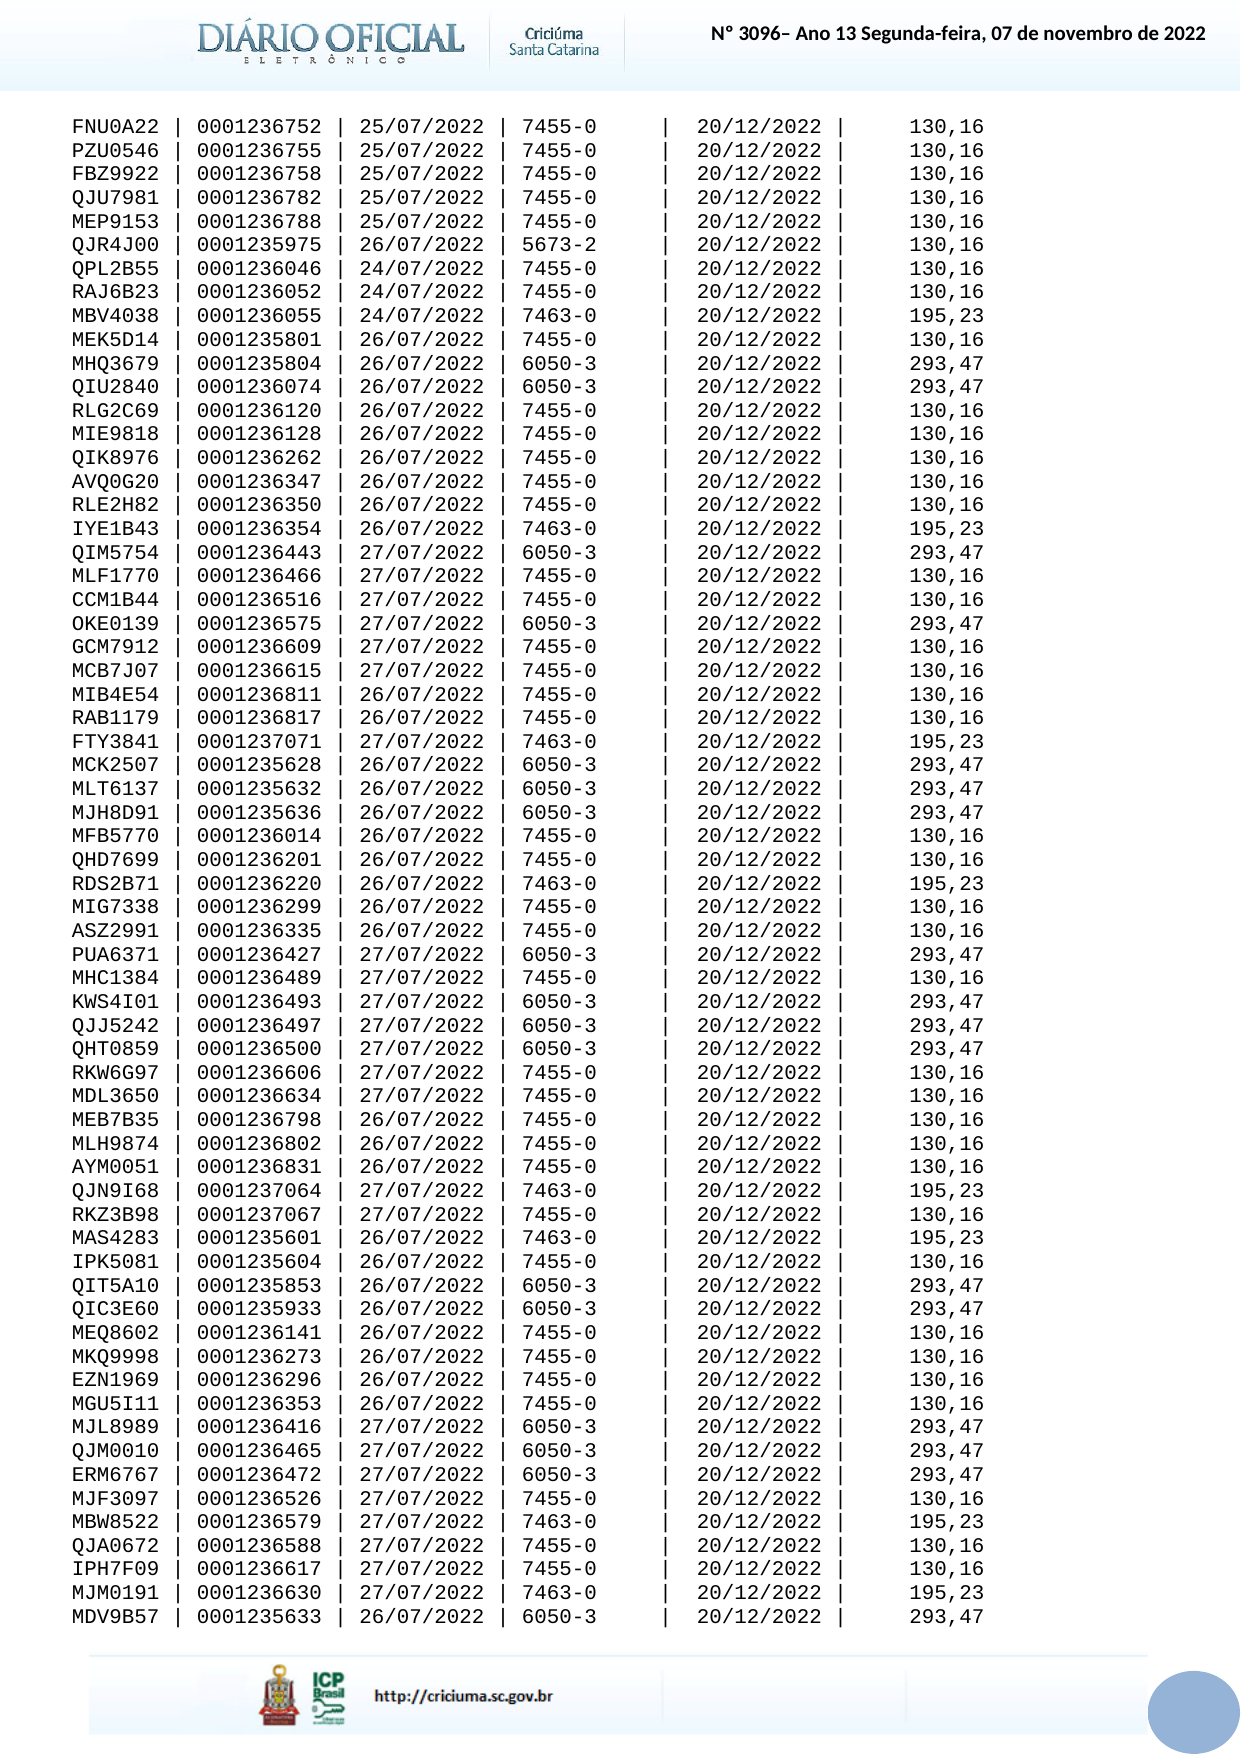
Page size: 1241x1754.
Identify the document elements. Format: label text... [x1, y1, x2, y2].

text MGU5I11 | 0001236353 | 26/07/2022 | 7455-0 | 20/12/2022 | 130,16 [59, 1393, 1167, 1417]
text QIT5A10 | 0001235853 | 26/07/2022 | 6050-3 | 20/12/2022 | 293,47 [59, 1275, 1167, 1298]
text FTY3841 | 0001237071 | 27/07/2022 | 7463-0 | 20/12/2022 | 195,23 [59, 731, 1167, 754]
text MLH9874 | 0001236802 | 26/07/2022 | 7455-0 | 20/12/2022 | 130,16 [59, 1133, 1167, 1156]
text MDL3650 | 0001236634 | 27/07/2022 | 7455-0 | 20/12/2022 | 130,16 [59, 1086, 1167, 1109]
text RKZ3B98 | 0001237067 | 27/07/2022 | 7455-0 | 20/12/2022 | 130,16 [59, 1204, 1167, 1227]
text FNU0A22 | 0001236752 | 25/07/2022 | 7455-0 | 20/12/2022 | 130,16 [59, 116, 1167, 140]
text AYM0051 | 0001236831 | 26/07/2022 | 7455-0 | 20/12/2022 | 130,16 [59, 1156, 1167, 1180]
text QJR4J00 | 0001235975 | 26/07/2022 | 5673-2 | 20/12/2022 | 130,16 [59, 234, 1167, 258]
text MJH8D91 | 0001235636 | 26/07/2022 | 6050-3 | 20/12/2022 | 293,47 [59, 802, 1167, 825]
text MFB5770 | 0001236014 | 26/07/2022 | 7455-0 | 20/12/2022 | 130,16 [59, 825, 1167, 849]
text MLT6137 | 0001235632 | 26/07/2022 | 6050-3 | 20/12/2022 | 293,47 [59, 778, 1167, 802]
text QIM5754 | 0001236443 | 27/07/2022 | 6050-3 | 20/12/2022 | 293,47 [59, 542, 1167, 565]
text FBZ9922 | 0001236758 | 25/07/2022 | 7455-0 | 20/12/2022 | 130,16 [59, 163, 1167, 187]
text PUA6371 | 0001236427 | 27/07/2022 | 6050-3 | 20/12/2022 | 293,47 [59, 944, 1167, 967]
text MHQ3679 | 0001235804 | 26/07/2022 | 6050-3 | 20/12/2022 | 293,47 [59, 352, 1167, 376]
text AVQ0G20 | 0001236347 | 26/07/2022 | 7455-0 | 20/12/2022 | 130,16 [59, 471, 1167, 494]
text IPK5081 | 0001235604 | 26/07/2022 | 7455-0 | 20/12/2022 | 130,16 [59, 1251, 1167, 1275]
text MEQ8602 | 0001236141 | 26/07/2022 | 7455-0 | 20/12/2022 | 130,16 [59, 1322, 1167, 1346]
text QIK8976 | 0001236262 | 26/07/2022 | 7455-0 | 20/12/2022 | 130,16 [59, 447, 1167, 471]
text RLE2H82 | 0001236350 | 26/07/2022 | 7455-0 | 20/12/2022 | 130,16 [59, 494, 1167, 518]
text EZN1969 | 0001236296 | 26/07/2022 | 7455-0 | 20/12/2022 | 130,16 [59, 1369, 1167, 1393]
text MIG7338 | 0001236299 | 26/07/2022 | 7455-0 | 20/12/2022 | 130,16 [59, 896, 1167, 920]
text MIE9818 | 0001236128 | 26/07/2022 | 7455-0 | 20/12/2022 | 130,16 [59, 423, 1167, 447]
text QJA0672 | 0001236588 | 27/07/2022 | 7455-0 | 20/12/2022 | 130,16 [59, 1535, 1167, 1558]
text PZU0546 | 0001236755 | 25/07/2022 | 7455-0 | 20/12/2022 | 130,16 [59, 140, 1167, 163]
text GCM7912 | 0001236609 | 27/07/2022 | 7455-0 | 20/12/2022 | 130,16 [59, 636, 1167, 660]
text QJU7981 | 0001236782 | 25/07/2022 | 7455-0 | 20/12/2022 | 130,16 [59, 187, 1167, 211]
text CCM1B44 | 0001236516 | 27/07/2022 | 7455-0 | 20/12/2022 | 130,16 [59, 589, 1167, 613]
text RAJ6B23 | 0001236052 | 24/07/2022 | 7455-0 | 20/12/2022 | 130,16 [59, 282, 1167, 305]
text QJN9I68 | 0001237064 | 27/07/2022 | 7463-0 | 20/12/2022 | 195,23 [59, 1180, 1167, 1204]
text IYE1B43 | 0001236354 | 26/07/2022 | 7463-0 | 20/12/2022 | 195,23 [59, 518, 1167, 542]
text QPL2B55 | 0001236046 | 24/07/2022 | 7455-0 | 20/12/2022 | 130,16 [59, 258, 1167, 282]
text ERM6767 | 0001236472 | 27/07/2022 | 6050-3 | 20/12/2022 | 293,47 [59, 1464, 1167, 1487]
text MEP9153 | 0001236788 | 25/07/2022 | 7455-0 | 20/12/2022 | 130,16 [59, 211, 1167, 234]
text MLF1770 | 0001236466 | 27/07/2022 | 7455-0 | 20/12/2022 | 130,16 [59, 565, 1167, 589]
text MBV4038 | 0001236055 | 24/07/2022 | 7463-0 | 20/12/2022 | 195,23 [59, 305, 1167, 329]
text MBW8522 | 0001236579 | 27/07/2022 | 7463-0 | 20/12/2022 | 195,23 [59, 1511, 1167, 1535]
text OKE0139 | 0001236575 | 27/07/2022 | 6050-3 | 20/12/2022 | 293,47 [59, 613, 1167, 636]
text QJJ5242 | 0001236497 | 27/07/2022 | 6050-3 | 20/12/2022 | 293,47 [59, 1014, 1167, 1038]
text MCK2507 | 0001235628 | 26/07/2022 | 6050-3 | 20/12/2022 | 293,47 [59, 754, 1167, 778]
text MJM0191 | 0001236630 | 27/07/2022 | 7463-0 | 20/12/2022 | 195,23 [59, 1582, 1167, 1606]
text QIC3E60 | 0001235933 | 26/07/2022 | 6050-3 | 20/12/2022 | 293,47 [59, 1298, 1167, 1322]
text MJF3097 | 0001236526 | 27/07/2022 | 7455-0 | 20/12/2022 | 130,16 [59, 1487, 1167, 1511]
text QHT0859 | 0001236500 | 27/07/2022 | 6050-3 | 20/12/2022 | 293,47 [59, 1038, 1167, 1062]
text RLG2C69 | 0001236120 | 26/07/2022 | 7455-0 | 20/12/2022 | 130,16 [59, 400, 1167, 423]
text RKW6G97 | 0001236606 | 27/07/2022 | 7455-0 | 20/12/2022 | 130,16 [59, 1062, 1167, 1086]
text QJM0010 | 0001236465 | 27/07/2022 | 6050-3 | 20/12/2022 | 293,47 [59, 1440, 1167, 1464]
text KWS4I01 | 0001236493 | 27/07/2022 | 6050-3 | 20/12/2022 | 293,47 [59, 991, 1167, 1014]
text MCB7J07 | 0001236615 | 27/07/2022 | 7455-0 | 20/12/2022 | 130,16 [59, 660, 1167, 683]
text MDV9B57 | 0001235633 | 26/07/2022 | 6050-3 | 20/12/2022 | 293,47 [59, 1606, 1167, 1629]
text QHD7699 | 0001236201 | 26/07/2022 | 7455-0 | 20/12/2022 | 130,16 [59, 849, 1167, 873]
text ASZ2991 | 0001236335 | 26/07/2022 | 7455-0 | 20/12/2022 | 130,16 [59, 920, 1167, 944]
text MAS4283 | 0001235601 | 26/07/2022 | 7463-0 | 20/12/2022 | 195,23 [59, 1227, 1167, 1251]
text MEB7B35 | 0001236798 | 26/07/2022 | 7455-0 | 20/12/2022 | 130,16 [59, 1109, 1167, 1133]
text RDS2B71 | 0001236220 | 26/07/2022 | 7463-0 | 20/12/2022 | 195,23 [59, 873, 1167, 896]
text IPH7F09 | 0001236617 | 27/07/2022 | 7455-0 | 20/12/2022 | 130,16 [59, 1558, 1167, 1582]
text MIB4E54 | 0001236811 | 26/07/2022 | 7455-0 | 20/12/2022 | 130,16 [59, 683, 1167, 707]
text MKQ9998 | 0001236273 | 26/07/2022 | 7455-0 | 20/12/2022 | 130,16 [59, 1346, 1167, 1369]
text MJL8989 | 0001236416 | 27/07/2022 | 6050-3 | 20/12/2022 | 293,47 [59, 1417, 1167, 1440]
text RAB1179 | 0001236817 | 26/07/2022 | 7455-0 | 20/12/2022 | 130,16 [59, 707, 1167, 731]
text MHC1384 | 0001236489 | 27/07/2022 | 7455-0 | 20/12/2022 | 130,16 [59, 967, 1167, 991]
text QIU2840 | 0001236074 | 26/07/2022 | 6050-3 | 20/12/2022 | 293,47 [59, 376, 1167, 400]
text MEK5D14 | 0001235801 | 26/07/2022 | 7455-0 | 20/12/2022 | 130,16 [59, 329, 1167, 352]
